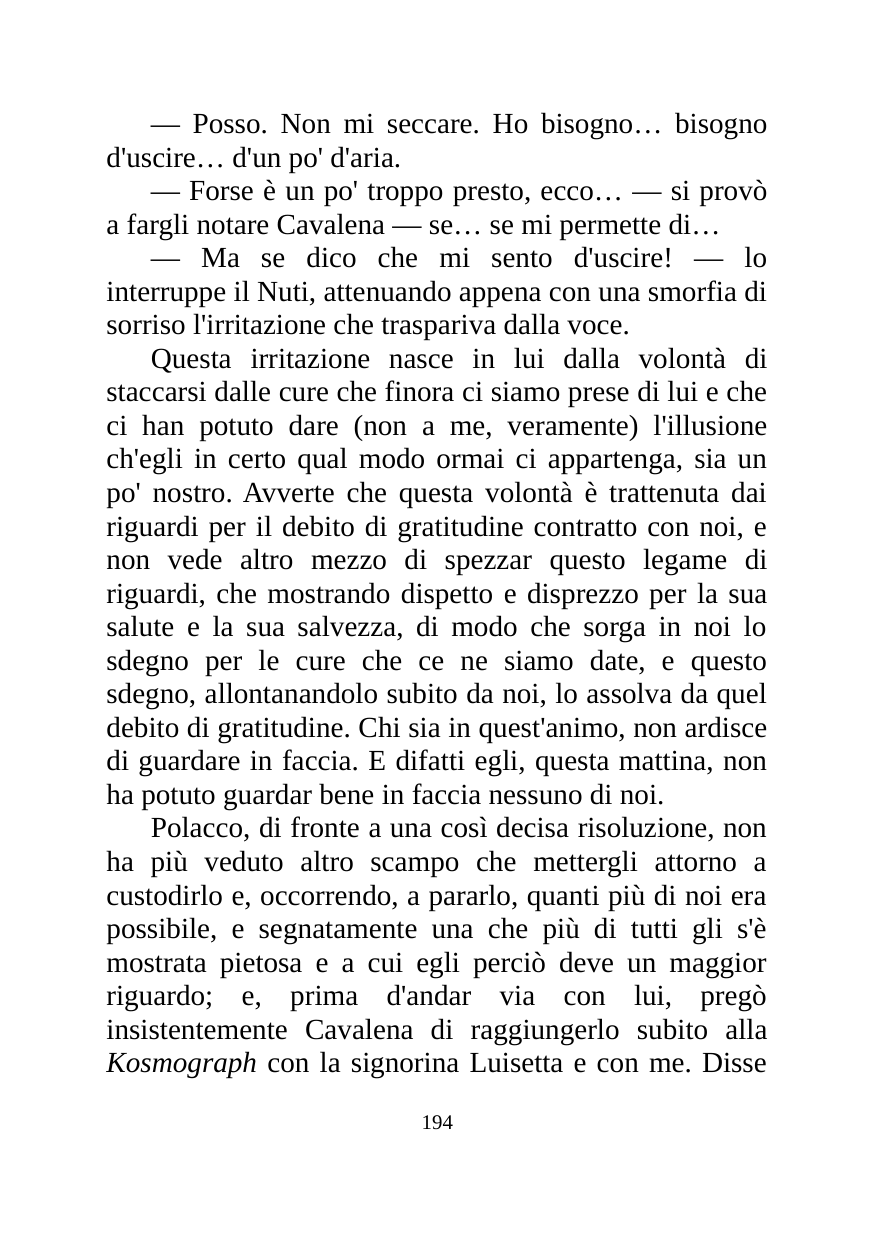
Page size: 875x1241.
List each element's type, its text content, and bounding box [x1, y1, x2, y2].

text — Forse è un po' troppo presto, ecco… — si provò a fargli notare Cavalena — se… se mi permette di… [106, 173, 768, 240]
text — Ma se dico che mi sento d'uscire! — lo interruppe il Nuti, attenuando appena con una smorfia di sorriso l'irritazione che traspariva dalla voce. [106, 240, 768, 341]
text Questa irritazione nasce in lui dalla volontà di staccarsi dalle cure che finora ci siamo prese di lui e che ci han potuto dare (non a me, veramente) l'illusione ch'egli in certo qual modo ormai ci appartenga, sia un po' nostro. Avverte che questa volontà è trattenuta dai riguardi per il debito di gratitudine contratto con noi, e non vede altro mezzo di spezzar questo legame di riguardi, che mostrando dispetto e disprezzo per la sua salute e la sua salvezza, di modo che sorga in noi lo sdegno per le cure che ce ne siamo date, e questo sdegno, allontanandolo subito da noi, lo assolva da quel debito di gratitudine. Chi sia in quest'animo, non ardisce di guardare in faccia. E difatti egli, questa mattina, non ha potuto guardar bene in faccia nessuno di noi. [106, 341, 768, 811]
text — Posso. Non mi seccare. Ho bisogno… bisogno d'uscire… d'un po' d'aria. [106, 106, 768, 173]
text Polacco, di fronte a una così decisa risoluzione, non ha più veduto altro scampo che mettergli attorno a custodirlo e, occorrendo, a pararlo, quanti più di noi era possibile, e segnatamente una che più di tutti gli s'è mostrata pietosa e a cui egli perciò deve un maggior riguardo; e, prima d'andar via con lui, pregò insistentemente Cavalena di raggiungerlo subito alla Kosmograph con la signorina Luisetta e con me. Disse [106, 811, 768, 1079]
